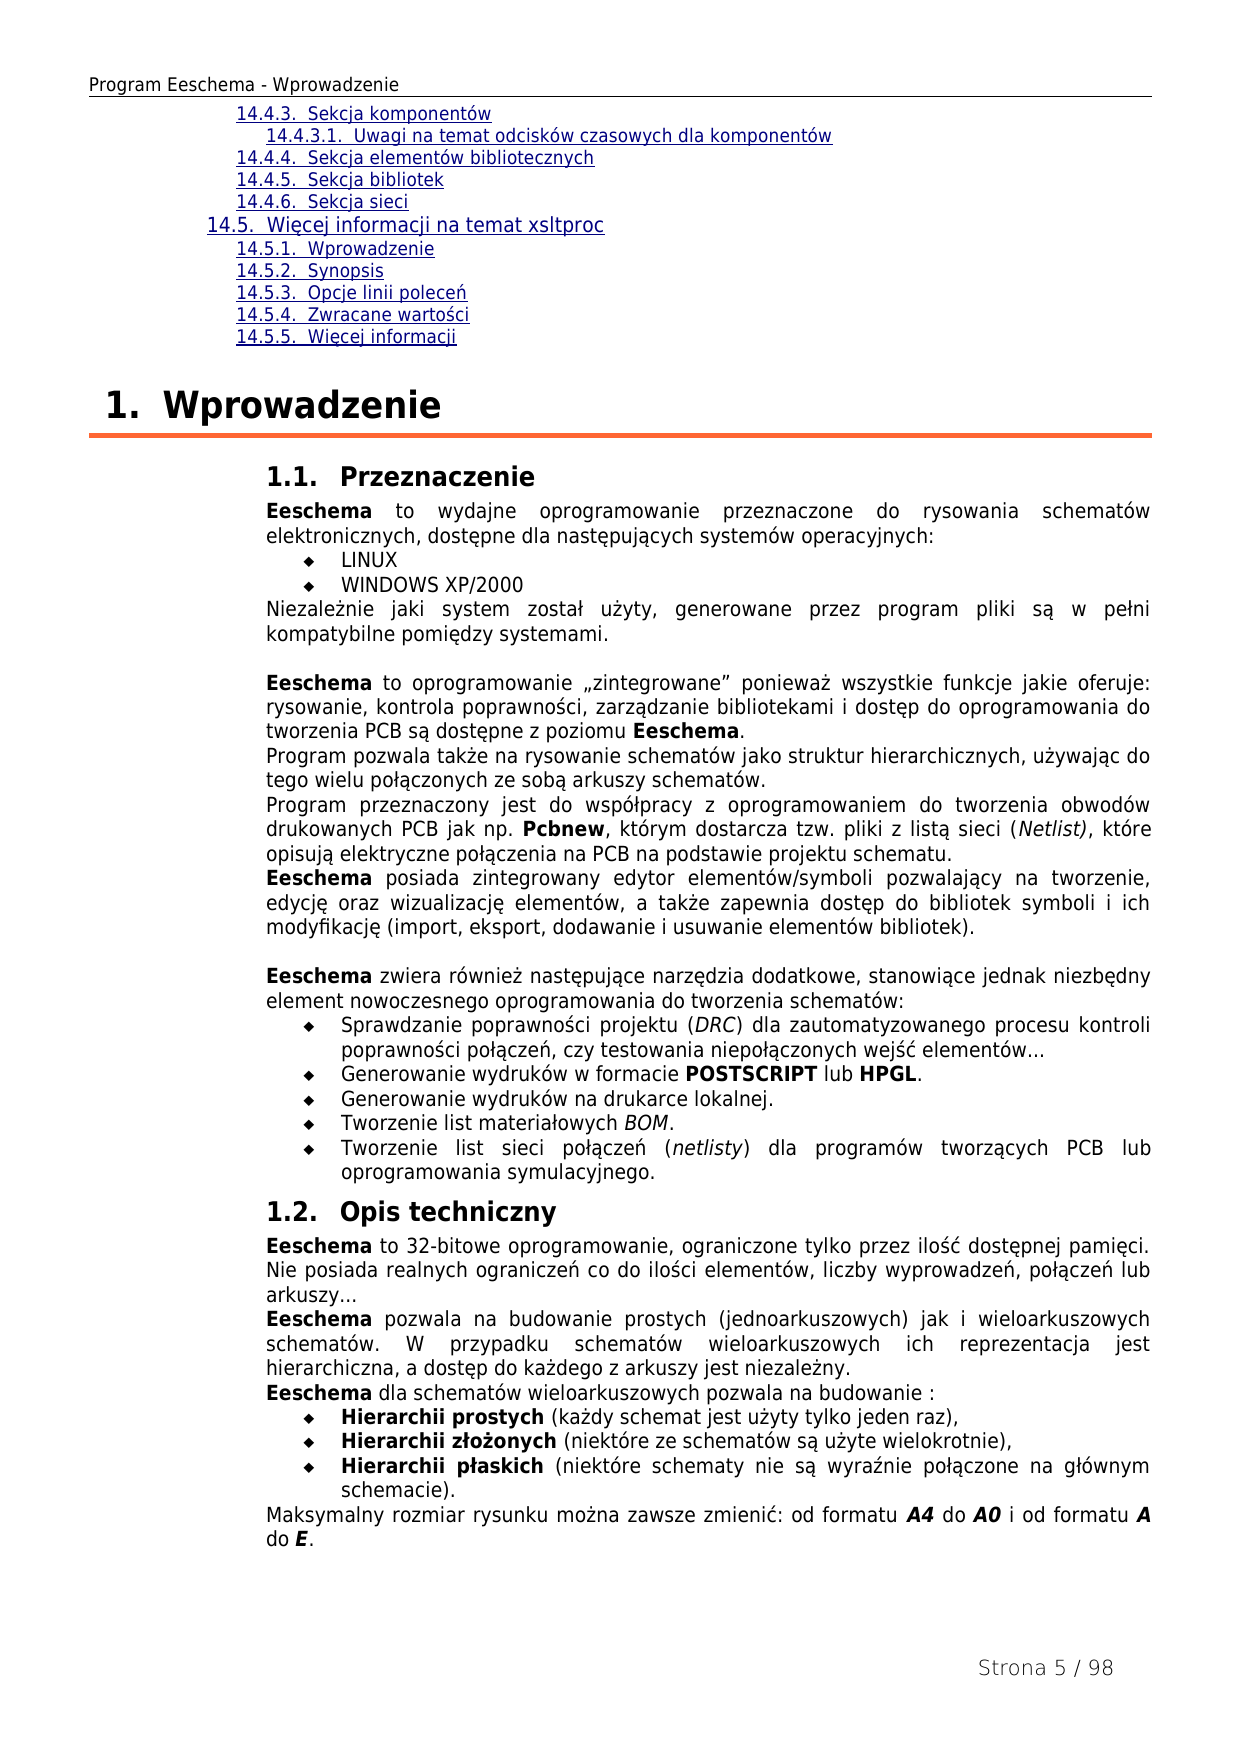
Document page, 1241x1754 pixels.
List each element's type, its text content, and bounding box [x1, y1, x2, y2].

text Program przeznaczony jest do współpracy z oprogramowaniem do tworzenia obwodów drukowanych PCB jak np. Pcbnew, którym dostarcza tzw. pliki z listą sieci (Netlist), które opisują elektryczne połączenia na PCB na podstawie projektu schematu. [266, 793, 1152, 866]
text 14.5.5. Więcej informacji [236, 326, 1152, 348]
text Niezależnie jaki system został użyty, generowane przez program pliki są w pełni kompatybilne pomiędzy systemami. [266, 597, 1152, 646]
subtitle Opis techniczny [266, 1196, 1152, 1228]
list WINDOWS XP/2000 [303, 572, 1152, 597]
text 14.4.5. Sekcja bibliotek [236, 169, 1152, 191]
text Eeschema to oprogramowanie „zintegrowane” ponieważ wszystkie funkcje jakie oferuje: rysowanie, kontrola poprawności, zarządzanie bibliotekami i dostęp do oprogramowania do tworzenia PCB są dostępne z poziomu Eeschema. [266, 670, 1152, 744]
text 14.4.3. Sekcja komponentów [236, 103, 1152, 125]
text 14.5.4. Zwracane wartości [236, 304, 1152, 326]
list Generowanie wydruków w formacie POSTSCRIPT lub HPGL. [303, 1062, 1152, 1087]
list Hierarchii złożonych (niektóre ze schematów są użyte wielokrotnie), [303, 1429, 1152, 1454]
text 14.5.3. Opcje linii poleceń [236, 282, 1152, 304]
text Eeschema posiada zintegrowany edytor elementów/symboli pozwalający na tworzenie, edycję oraz wizualizację elementów, a także zapewnia dostęp do bibliotek symboli i ich modyfikację (import, eksport, dodawanie i usuwanie elementów bibliotek). [266, 866, 1152, 940]
list Sprawdzanie poprawności projektu (DRC) dla zautomatyzowanego procesu kontroli poprawności połączeń, czy testowania niepołączonych wejść elementów... [303, 1013, 1152, 1062]
text 14.5.2. Synopsis [236, 260, 1152, 282]
text 14.4.3.1. Uwagi na temat odcisków czasowych dla komponentów [266, 125, 1152, 147]
list Hierarchii płaskich (niektóre schematy nie są wyraźnie połączone na głównym schemacie). [303, 1454, 1152, 1503]
text 14.5. Więcej informacji na temat xsltproc [207, 213, 1152, 238]
subtitle Przeznaczenie [266, 462, 1152, 493]
text 14.4.6. Sekcja sieci [236, 191, 1152, 213]
subtitle Wprowadzenie [88, 377, 1152, 438]
text Eeschema pozwala na budowanie prostych (jednoarkuszowych) jak i wieloarkuszowych schematów. W przypadku schematów wieloarkuszowych ich reprezentacja jest hierarchiczna, a dostęp do każdego z arkuszy jest niezależny. [266, 1307, 1152, 1381]
list LINUX [303, 548, 1152, 572]
list Tworzenie list materiałowych BOM. [303, 1111, 1152, 1136]
text 14.4.4. Sekcja elementów bibliotecznych [236, 147, 1152, 169]
text Eeschema zwiera również następujące narzędzia dodatkowe, stanowiące jednak niezbędny element nowoczesnego oprogramowania do tworzenia schematów: [266, 964, 1152, 1013]
list Generowanie wydruków na drukarce lokalnej. [303, 1087, 1152, 1111]
text Maksymalny rozmiar rysunku można zawsze zmienić: od formatu A4 do A0 i od formatu A do E. [266, 1503, 1152, 1552]
text Program pozwala także na rysowanie schematów jako struktur hierarchicznych, używając do tego wielu połączonych ze sobą arkuszy schematów. [266, 744, 1152, 793]
list Tworzenie list sieci połączeń (netlisty) dla programów tworzących PCB lub oprogramowania symulacyjnego. [303, 1136, 1152, 1184]
list Hierarchii prostych (każdy schemat jest użyty tylko jeden raz), [303, 1405, 1152, 1429]
text Eeschema to 32-bitowe oprogramowanie, ograniczone tylko przez ilość dostępnej pamięci. Nie posiada realnych ograniczeń co do ilości elementów, liczby wyprowadzeń, połączeń lub arkuszy... [266, 1234, 1152, 1307]
text Eeschema to wydajne oprogramowanie przeznaczone do rysowania schematów elektronicznych, dostępne dla następujących systemów operacyjnych: [266, 499, 1152, 548]
text 14.5.1. Wprowadzenie [236, 238, 1152, 260]
text Eeschema dla schematów wieloarkuszowych pozwala na budowanie : [266, 1381, 1152, 1405]
